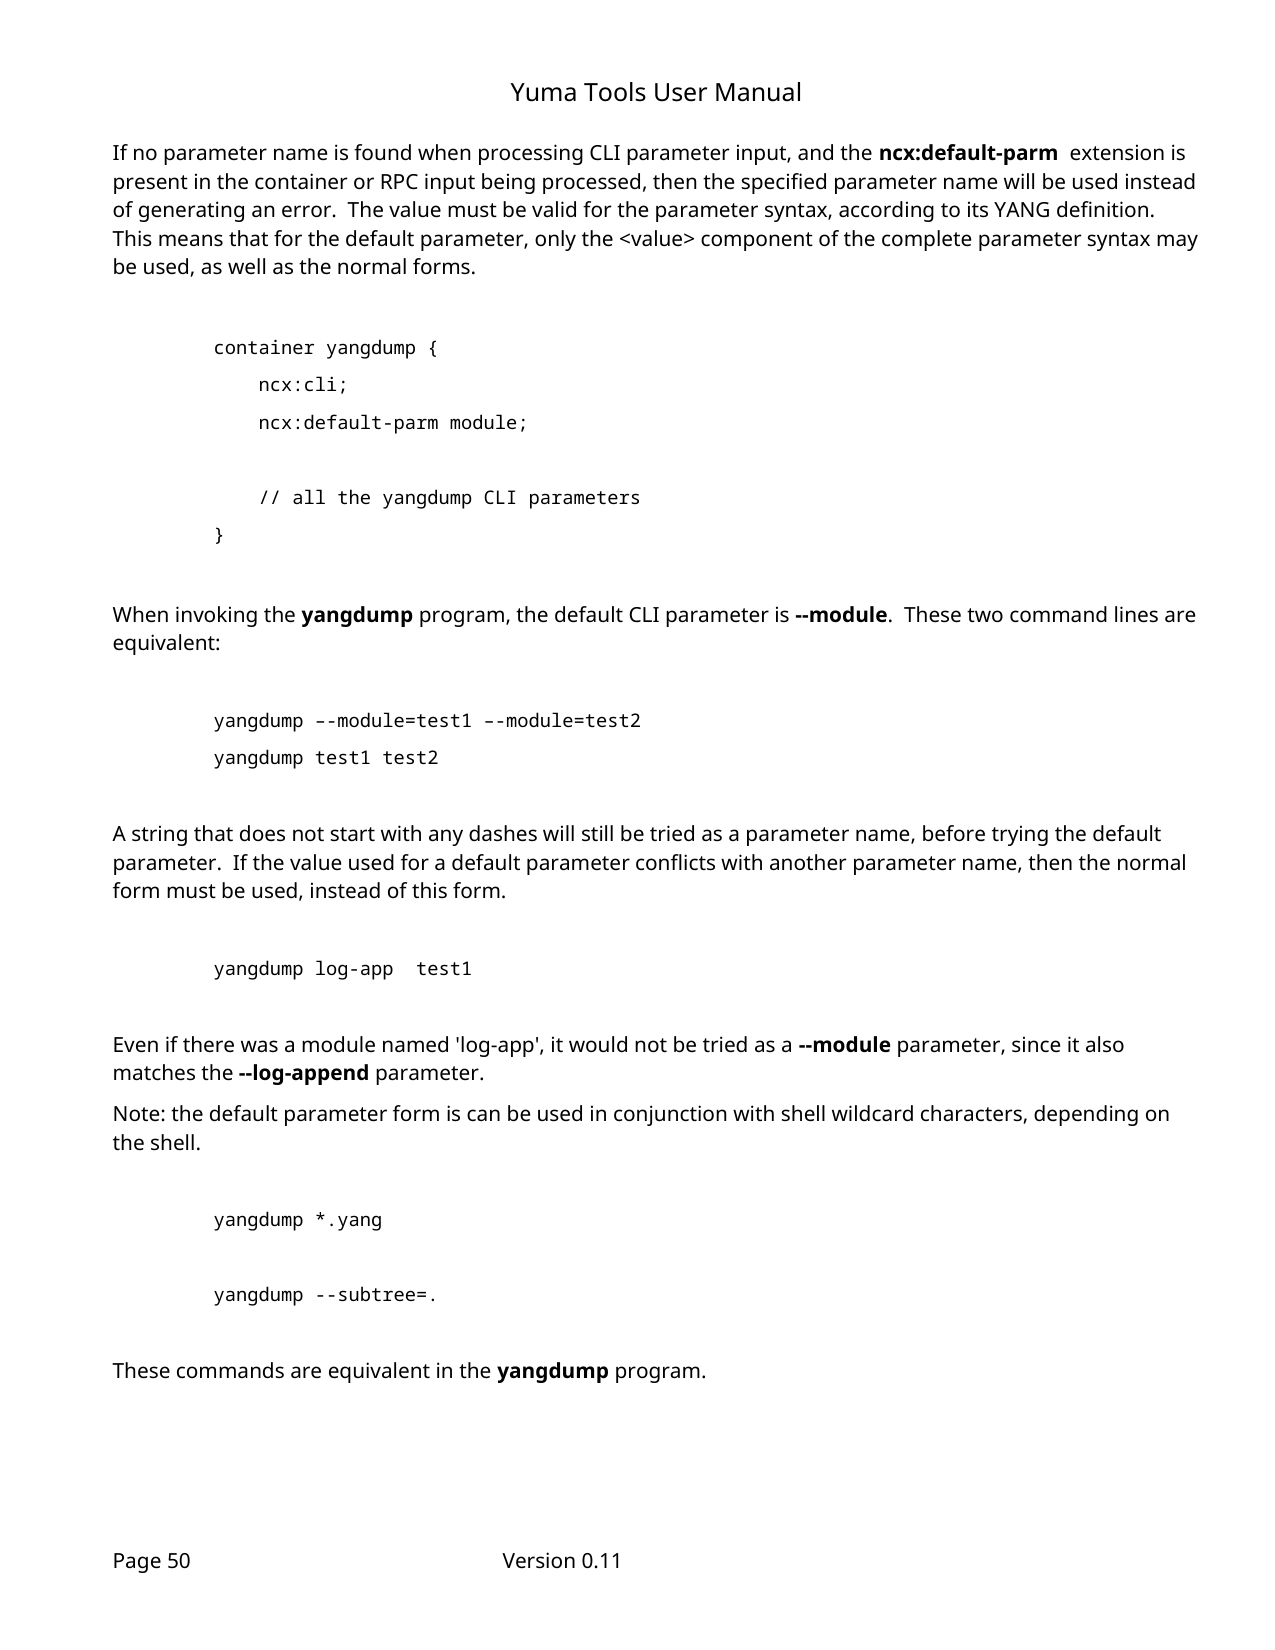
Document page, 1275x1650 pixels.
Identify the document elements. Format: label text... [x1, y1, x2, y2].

text yangdump test1 test2 [139, 744, 1200, 770]
text yangdump --subtree=. [139, 1281, 1200, 1307]
text When invoking the yangdump program, the default CLI parameter is --module. These two command lines are equivalent: [112, 600, 1200, 657]
text ncx:default-parm module; [139, 409, 1200, 435]
text A string that does not start with any dashes will still be tried as a parameter name, before trying the default parameter. If the value used for a default parameter conflicts with another parameter name, then the normal form must be used, instead of this form. [112, 819, 1200, 905]
text yangdump *.yang [139, 1206, 1200, 1232]
text These commands are equivalent in the yangdump program. [112, 1356, 1200, 1384]
text yangdump log-app test1 [139, 955, 1200, 980]
text yangdump –-module=test1 –-module=test2 [139, 707, 1200, 732]
text ncx:cli; [139, 372, 1200, 397]
text } [139, 522, 1200, 547]
text Even if there was a module named 'log-app', it would not be tried as a --module parameter, since it also matches the --log-append parameter. [112, 1030, 1200, 1087]
text container yangdump { [139, 334, 1200, 360]
text // all the yangdump CLI parameters [139, 484, 1200, 510]
text If no parameter name is found when processing CLI parameter input, and the ncx:default-parm extension is present in the container or RPC input being processed, then the specified parameter name will be used instead of generating an error. The value must be valid for the parameter syntax, according to its YANG definition. This means that for the default parameter, only the <value> component of the complete parameter syntax may be used, as well as the normal forms. [112, 138, 1200, 281]
text Note: the default parameter form is can be used in conjunction with shell wildcard characters, depending on the shell. [112, 1099, 1200, 1156]
